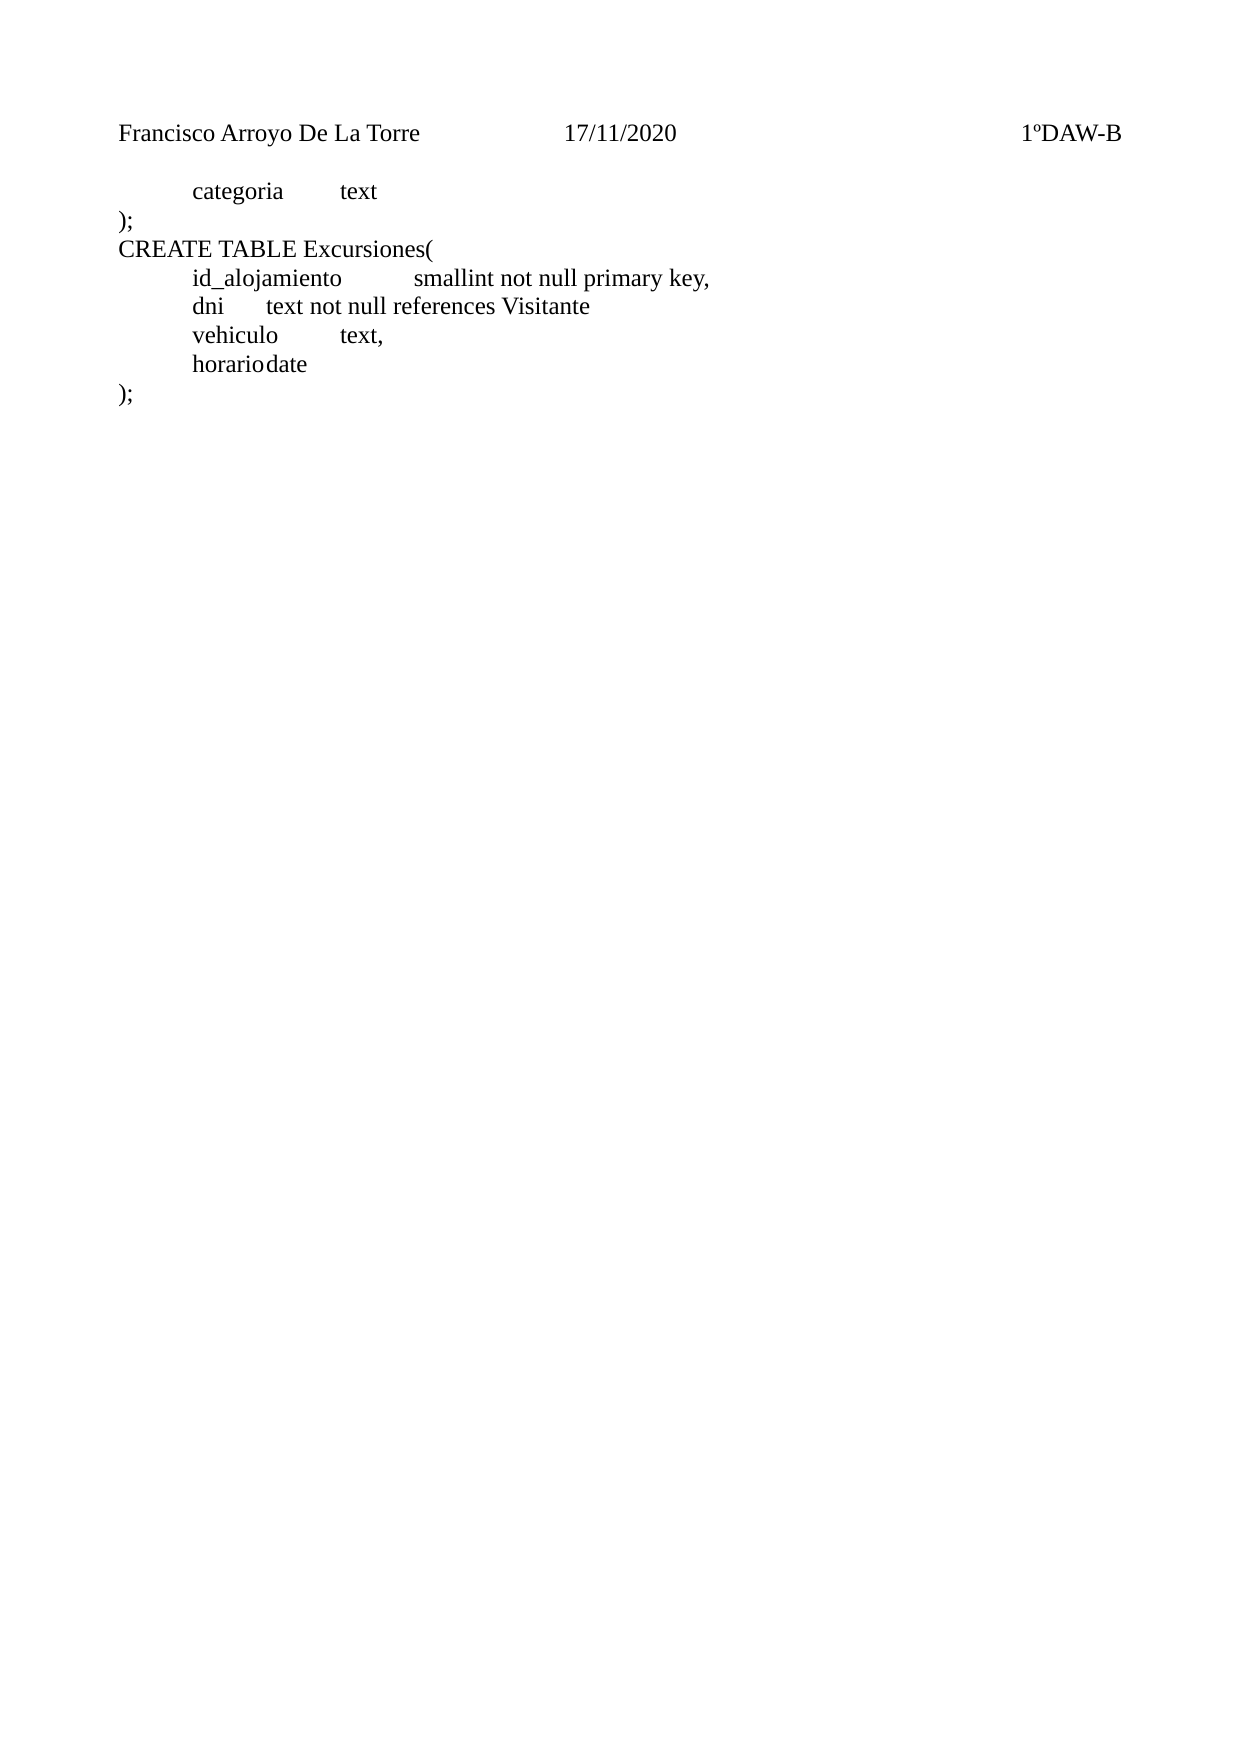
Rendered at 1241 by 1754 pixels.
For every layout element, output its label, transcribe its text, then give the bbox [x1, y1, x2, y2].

text CREATE TABLE Excursiones( [118, 234, 1122, 263]
text vehiculo text, [118, 320, 1122, 349]
text ); [118, 205, 1122, 234]
text ); [118, 378, 1122, 406]
text horario date [118, 349, 1122, 378]
text dni text not null references Visitante [118, 291, 1122, 320]
text categoria text [118, 176, 1122, 205]
text id_alojamiento smallint not null primary key, [118, 263, 1122, 291]
